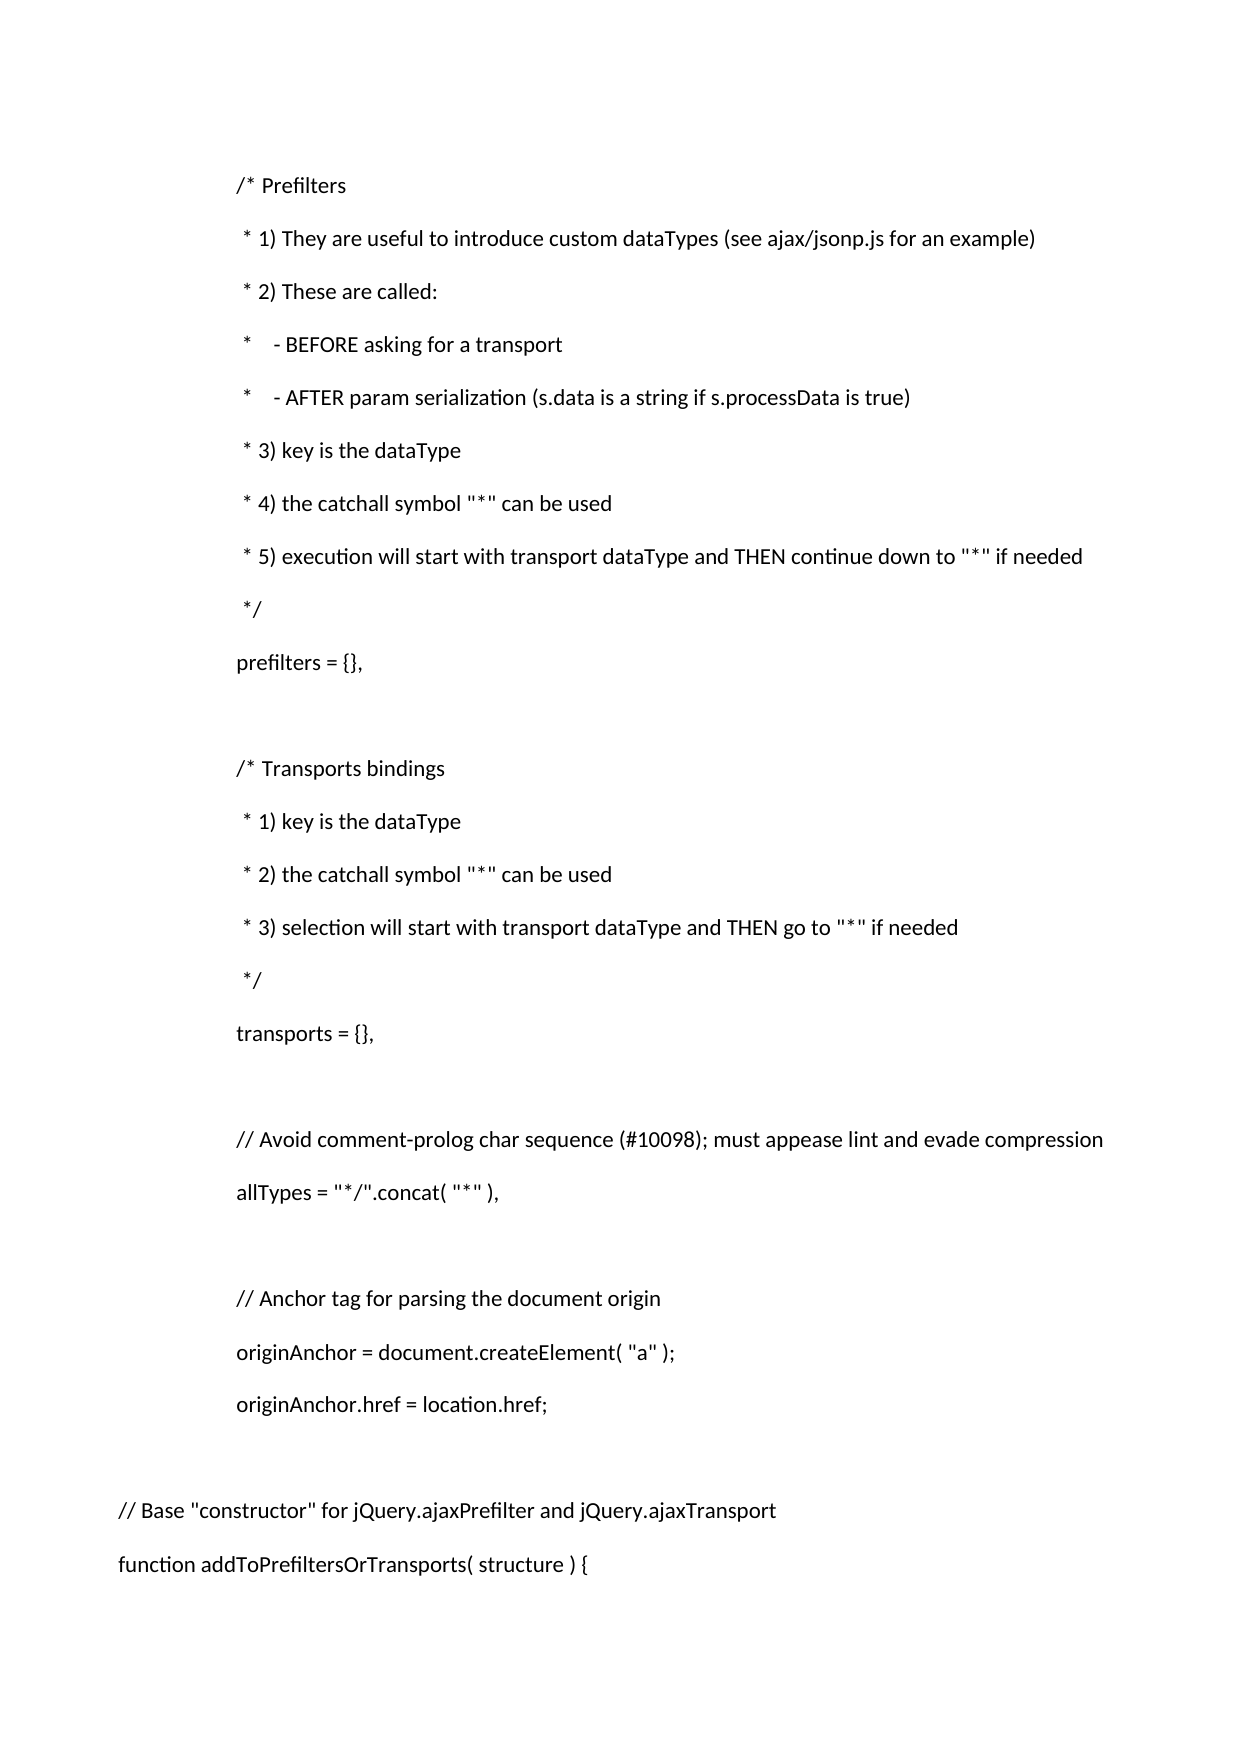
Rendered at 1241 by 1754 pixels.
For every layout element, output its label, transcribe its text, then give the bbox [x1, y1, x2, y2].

text function addToPrefiltersOrTransports( structure ) { [118, 1550, 1122, 1578]
text prefilters = {}, [118, 648, 1122, 676]
text originAnchor = document.createElement( "a" ); [118, 1338, 1122, 1366]
text * 4) the catchall symbol "*" can be used [118, 489, 1122, 517]
text * 2) These are called: [118, 277, 1122, 305]
text * - AFTER param serialization (s.data is a string if s.processData is true) [118, 383, 1122, 411]
text * 5) execution will start with transport dataType and THEN continue down to "*" if needed [118, 542, 1122, 570]
text /* Prefilters [118, 171, 1122, 199]
text /* Transports bindings [118, 754, 1122, 782]
text * 1) key is the dataType [118, 807, 1122, 835]
text // Anchor tag for parsing the document origin [118, 1284, 1122, 1313]
text // Base "constructor" for jQuery.ajaxPrefilter and jQuery.ajaxTransport [118, 1497, 1122, 1525]
text allTypes = "*/".concat( "*" ), [118, 1178, 1122, 1207]
text * 3) key is the dataType [118, 436, 1122, 464]
text * 3) selection will start with transport dataType and THEN go to "*" if needed [118, 913, 1122, 941]
text */ [118, 595, 1122, 623]
text * 2) the catchall symbol "*" can be used [118, 860, 1122, 888]
text originAnchor.href = location.href; [118, 1391, 1122, 1419]
text // Avoid comment-prolog char sequence (#10098); must appease lint and evade compression [118, 1126, 1122, 1153]
text * 1) They are useful to introduce custom dataTypes (see ajax/jsonp.js for an example) [118, 224, 1122, 252]
text */ [118, 966, 1122, 994]
text * - BEFORE asking for a transport [118, 330, 1122, 358]
text transports = {}, [118, 1019, 1122, 1047]
